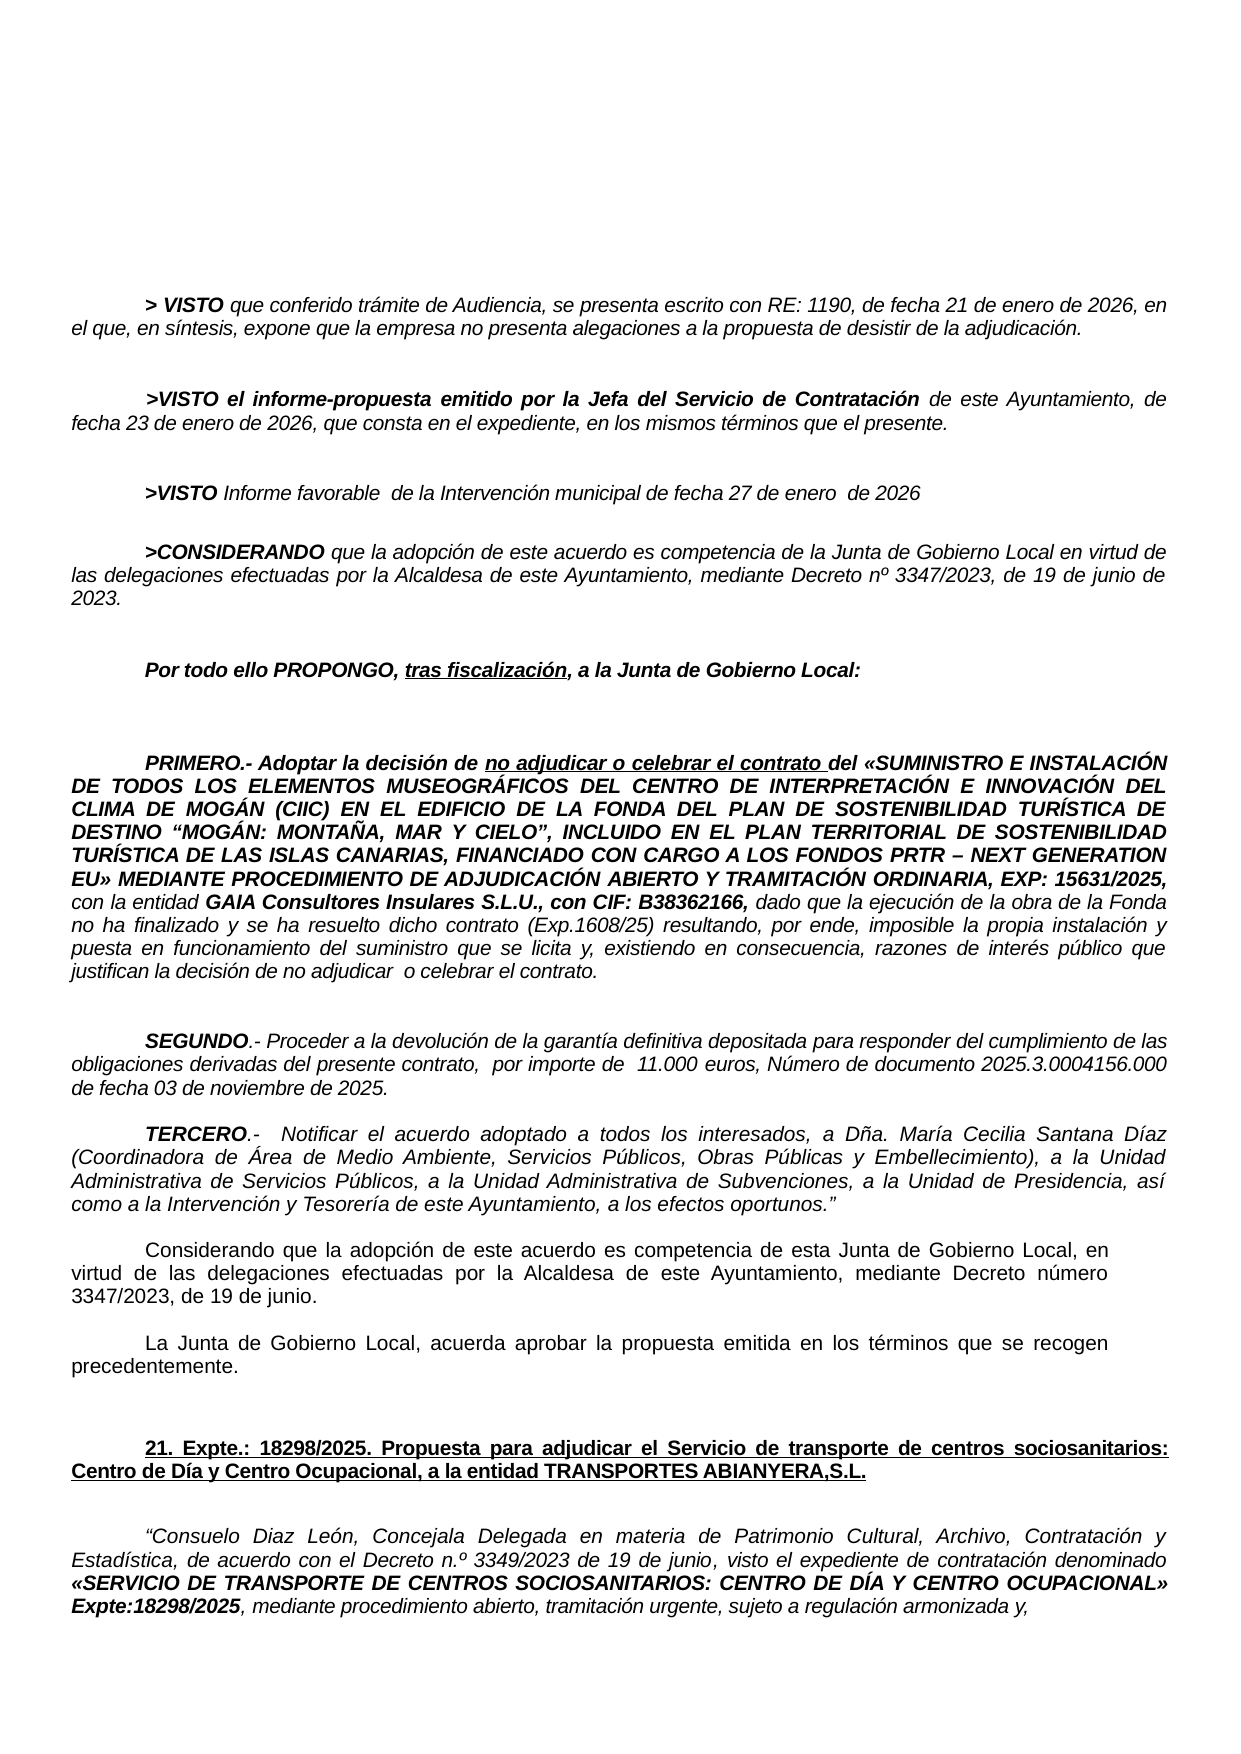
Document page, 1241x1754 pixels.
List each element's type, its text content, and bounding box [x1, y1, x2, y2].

text 21. Expte.: 18298/2025. Propuesta para adjudicar el Servicio de transporte de centros sociosanitarios: Centro de Día y Centro Ocupacional, a la entidad TRANSPORTES ABIANYERA,S.L. [71, 1437, 1169, 1483]
text >VISTO Informe favorable de la Intervención municipal de fecha 27 de enero de 2026 [71, 481, 1169, 504]
text > VISTO que conferido trámite de Audiencia, se presenta escrito con RE: 1190, de fecha 21 de enero de 2026, en el que, en síntesis, expone que la empresa no presenta alegaciones a la propuesta de desistir de la adjudicación. [71, 293, 1169, 340]
text >CONSIDERANDO que la adopción de este acuerdo es competencia de la Junta de Gobierno Local en virtud de las delegaciones efectuadas por la Alcaldesa de este Ayuntamiento, mediante Decreto nº 3347/2023, de 19 de junio de 2023. [71, 540, 1169, 610]
text >VISTO el informe-propuesta emitido por la Jefa del Servicio de Contratación de este Ayuntamiento, de fecha 23 de enero de 2026, que consta en el expediente, en los mismos términos que el presente. [71, 388, 1169, 434]
text “Consuelo Diaz León, Concejala Delegada en materia de Patrimonio Cultural, Archivo, Contratación y Estadística, de acuerdo con el Decreto n.º 3349/2023 de 19 de junio, visto el expediente de contratación denominado «SERVICIO DE TRANSPORTE DE CENTROS SOCIOSANITARIOS: CENTRO DE DÍA Y CENTRO OCUPACIONAL» Expte:18298/2025, mediante procedimiento abierto, tramitación urgente, sujeto a regulación armonizada y, [71, 1525, 1169, 1618]
text Considerando que la adopción de este acuerdo es competencia de esta Junta de Gobierno Local, en virtud de las delegaciones efectuadas por la Alcaldesa de este Ayuntamiento, mediante Decreto número 3347/2023, de 19 de junio. [71, 1238, 1110, 1308]
text La Junta de Gobierno Local, acuerda aprobar la propuesta emitida en los términos que se recogen precedentemente. [71, 1331, 1110, 1378]
text SEGUNDO.- Proceder a la devolución de la garantía definitiva depositada para responder del cumplimiento de las obligaciones derivadas del presente contrato, por importe de 11.000 euros, Número de documento 2025.3.0004156.000 de fecha 03 de noviembre de 2025. [71, 1030, 1169, 1099]
text TERCERO.- Notificar el acuerdo adoptado a todos los interesados, a Dña. María Cecilia Santana Díaz (Coordinadora de Área de Medio Ambiente, Servicios Públicos, Obras Públicas y Embellecimiento), a la Unidad Administrativa de Servicios Públicos, a la Unidad Administrativa de Subvenciones, a la Unidad de Presidencia, así como a la Intervención y Tesorería de este Ayuntamiento, a los efectos oportunos.” [71, 1123, 1169, 1216]
text PRIMERO.- Adoptar la decisión de no adjudicar o celebrar el contrato del «SUMINISTRO E INSTALACIÓN DE TODOS LOS ELEMENTOS MUSEOGRÁFICOS DEL CENTRO DE INTERPRETACIÓN E INNOVACIÓN DEL CLIMA DE MOGÁN (CIIC) EN EL EDIFICIO DE LA FONDA DEL PLAN DE SOSTENIBILIDAD TURÍSTICA DE DESTINO “MOGÁN: MONTAÑA, MAR Y CIELO”, INCLUIDO EN EL PLAN TERRITORIAL DE SOSTENIBILIDAD TURÍSTICA DE LAS ISLAS CANARIAS, FINANCIADO CON CARGO A LOS FONDOS PRTR – NEXT GENERATION EU» MEDIANTE PROCEDIMIENTO DE ADJUDICACIÓN ABIERTO Y TRAMITACIÓN ORDINARIA, EXP: 15631/2025, con la entidad GAIA Consultores Insulares S.L.U., con CIF: B38362166, dado que la ejecución de la obra de la Fonda no ha finalizado y se ha resuelto dicho contrato (Exp.1608/25) resultando, por ende, imposible la propia instalación y puesta en funcionamiento del suministro que se licita y, existiendo en consecuencia, razones de interés público que justifican la decisión de no adjudicar o celebrar el contrato. [71, 751, 1169, 983]
text Por todo ello PROPONGO, tras fiscalización, a la Junta de Gobierno Local: [71, 658, 1169, 681]
